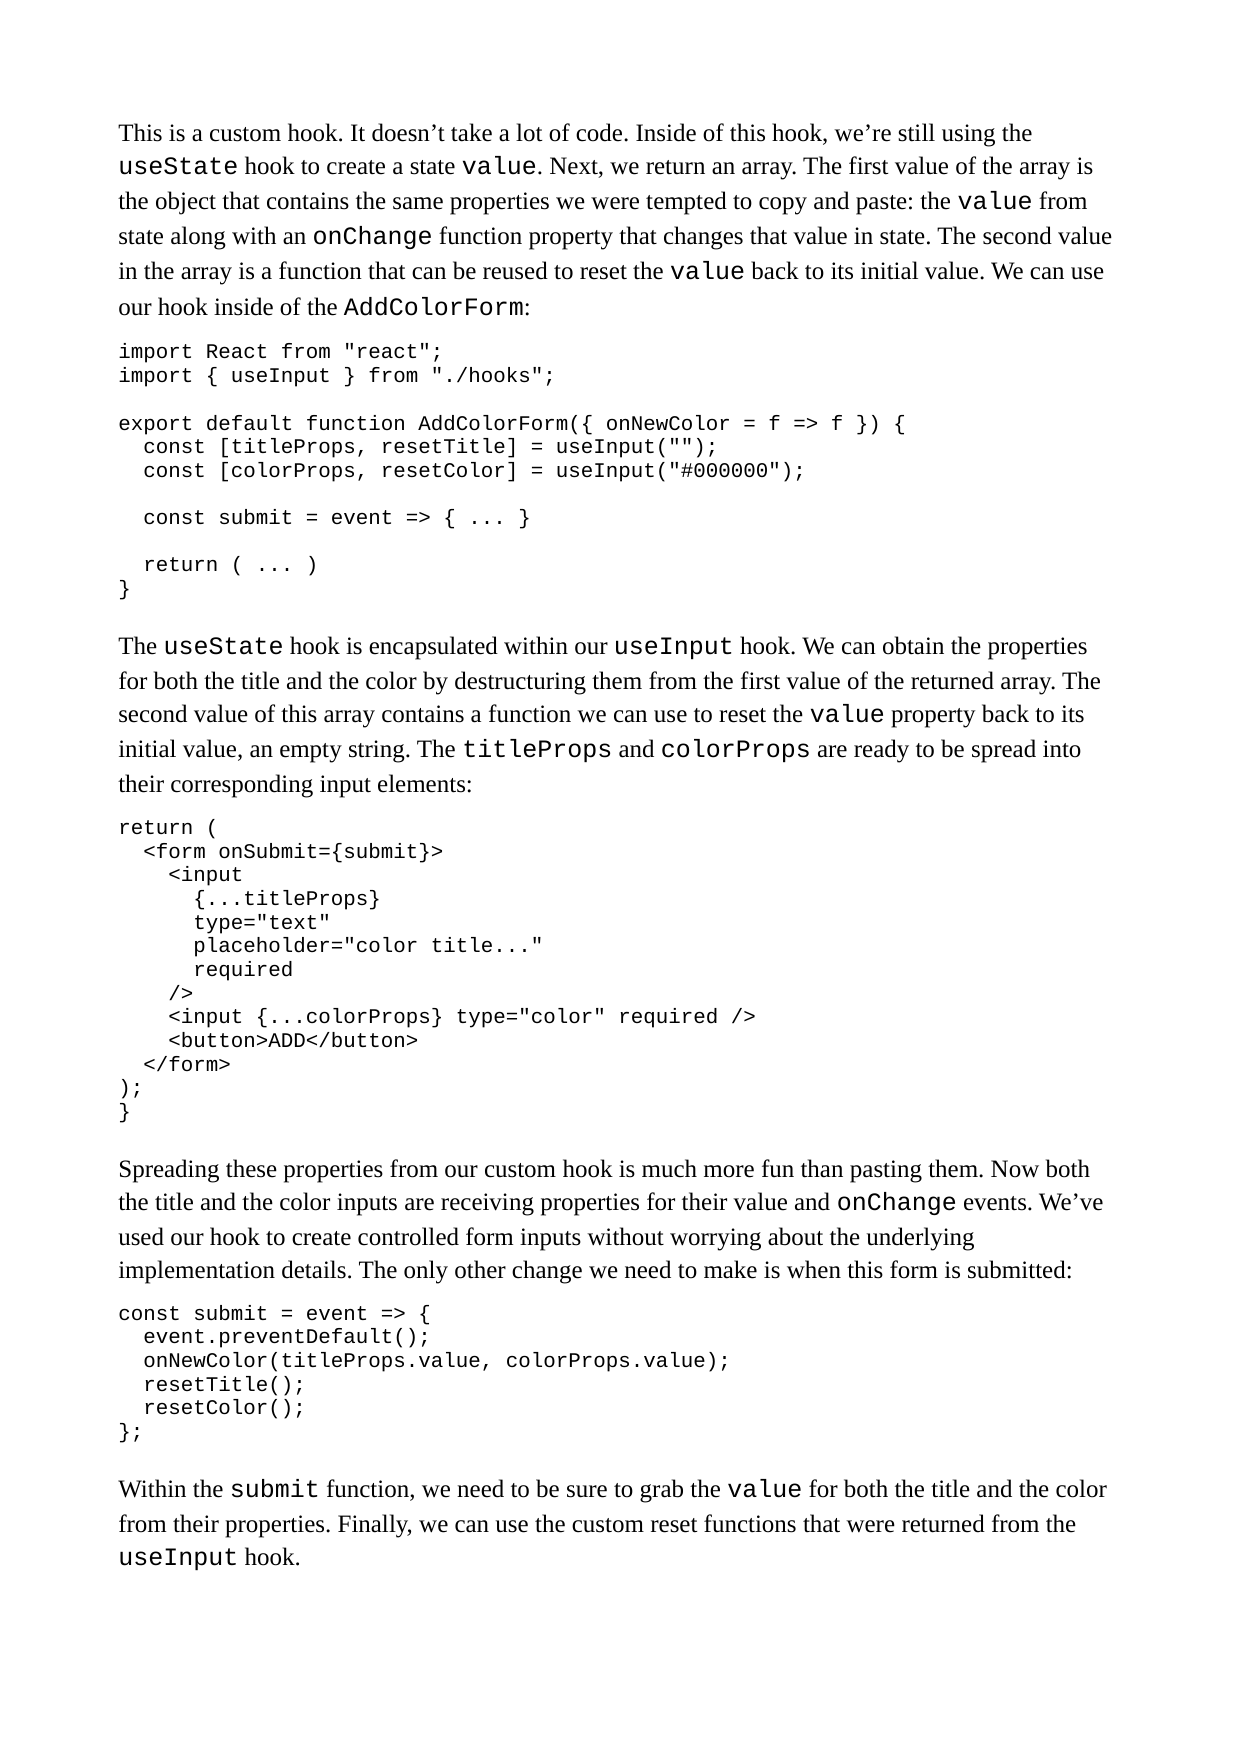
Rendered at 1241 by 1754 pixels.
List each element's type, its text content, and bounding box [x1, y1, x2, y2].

text placeholder="color title..." [118, 935, 1122, 959]
text required [118, 959, 1122, 983]
text {...titleProps} [118, 888, 1122, 912]
text return ( [118, 817, 1122, 841]
text /> [118, 983, 1122, 1006]
text }; [118, 1421, 1122, 1444]
text ); [118, 1077, 1122, 1101]
text Spreading these properties from our custom hook is much more fun than pasting them. Now both the title and the color inputs are receiving properties for their value and onChange events. We’ve used our hook to create controlled form inputs without worrying about the underlying implementation details. The only other change we need to make is when this form is submitted: [118, 1154, 1122, 1284]
text type="text" [118, 912, 1122, 935]
text import React from "react"; [118, 342, 1122, 365]
text The useState hook is encapsulated within our useInput hook. We can obtain the properties for both the title and the color by destructuring them from the first value of the returned array. The second value of this array contains a function we can use to reset the value property back to its initial value, an empty string. The titleProps and colorProps are ready to be spread into their corresponding input elements: [118, 631, 1122, 798]
text const [titleProps, resetTitle] = useInput(""); [118, 436, 1122, 460]
text event.preventDefault(); [118, 1326, 1122, 1350]
text } [118, 578, 1122, 602]
text const [colorProps, resetColor] = useInput("#000000"); [118, 460, 1122, 483]
text onNewColor(titleProps.value, colorProps.value); [118, 1350, 1122, 1374]
text <input {...colorProps} type="color" required /> [118, 1006, 1122, 1030]
text export default function AddColorForm({ onNewColor = f => f }) { [118, 412, 1122, 436]
text resetColor(); [118, 1397, 1122, 1421]
text Within the submit function, we need to be sure to grab the value for both the title and the color from their properties. Finally, we can use the custom reset functions that were returned from the useInput hook. [118, 1474, 1122, 1573]
text <button>ADD</button> [118, 1030, 1122, 1053]
text const submit = event => { ... } [118, 507, 1122, 531]
text return ( ... ) [118, 554, 1122, 578]
text <input [118, 864, 1122, 888]
text This is a custom hook. It doesn’t take a lot of code. Inside of this hook, we’re still using the useState hook to create a state value. Next, we return an array. The first value of the array is the object that contains the same properties we were tempted to copy and paste: the value from state along with an onChange function property that changes that value in state. The second value in the array is a function that can be reused to reset the value back to its initial value. We can use our hook inside of the AddColorForm: [118, 118, 1122, 322]
text <form onSubmit={submit}> [118, 841, 1122, 864]
text const submit = event => { [118, 1303, 1122, 1326]
text } [118, 1101, 1122, 1124]
text resetTitle(); [118, 1374, 1122, 1397]
text </form> [118, 1053, 1122, 1077]
text import { useInput } from "./hooks"; [118, 365, 1122, 389]
